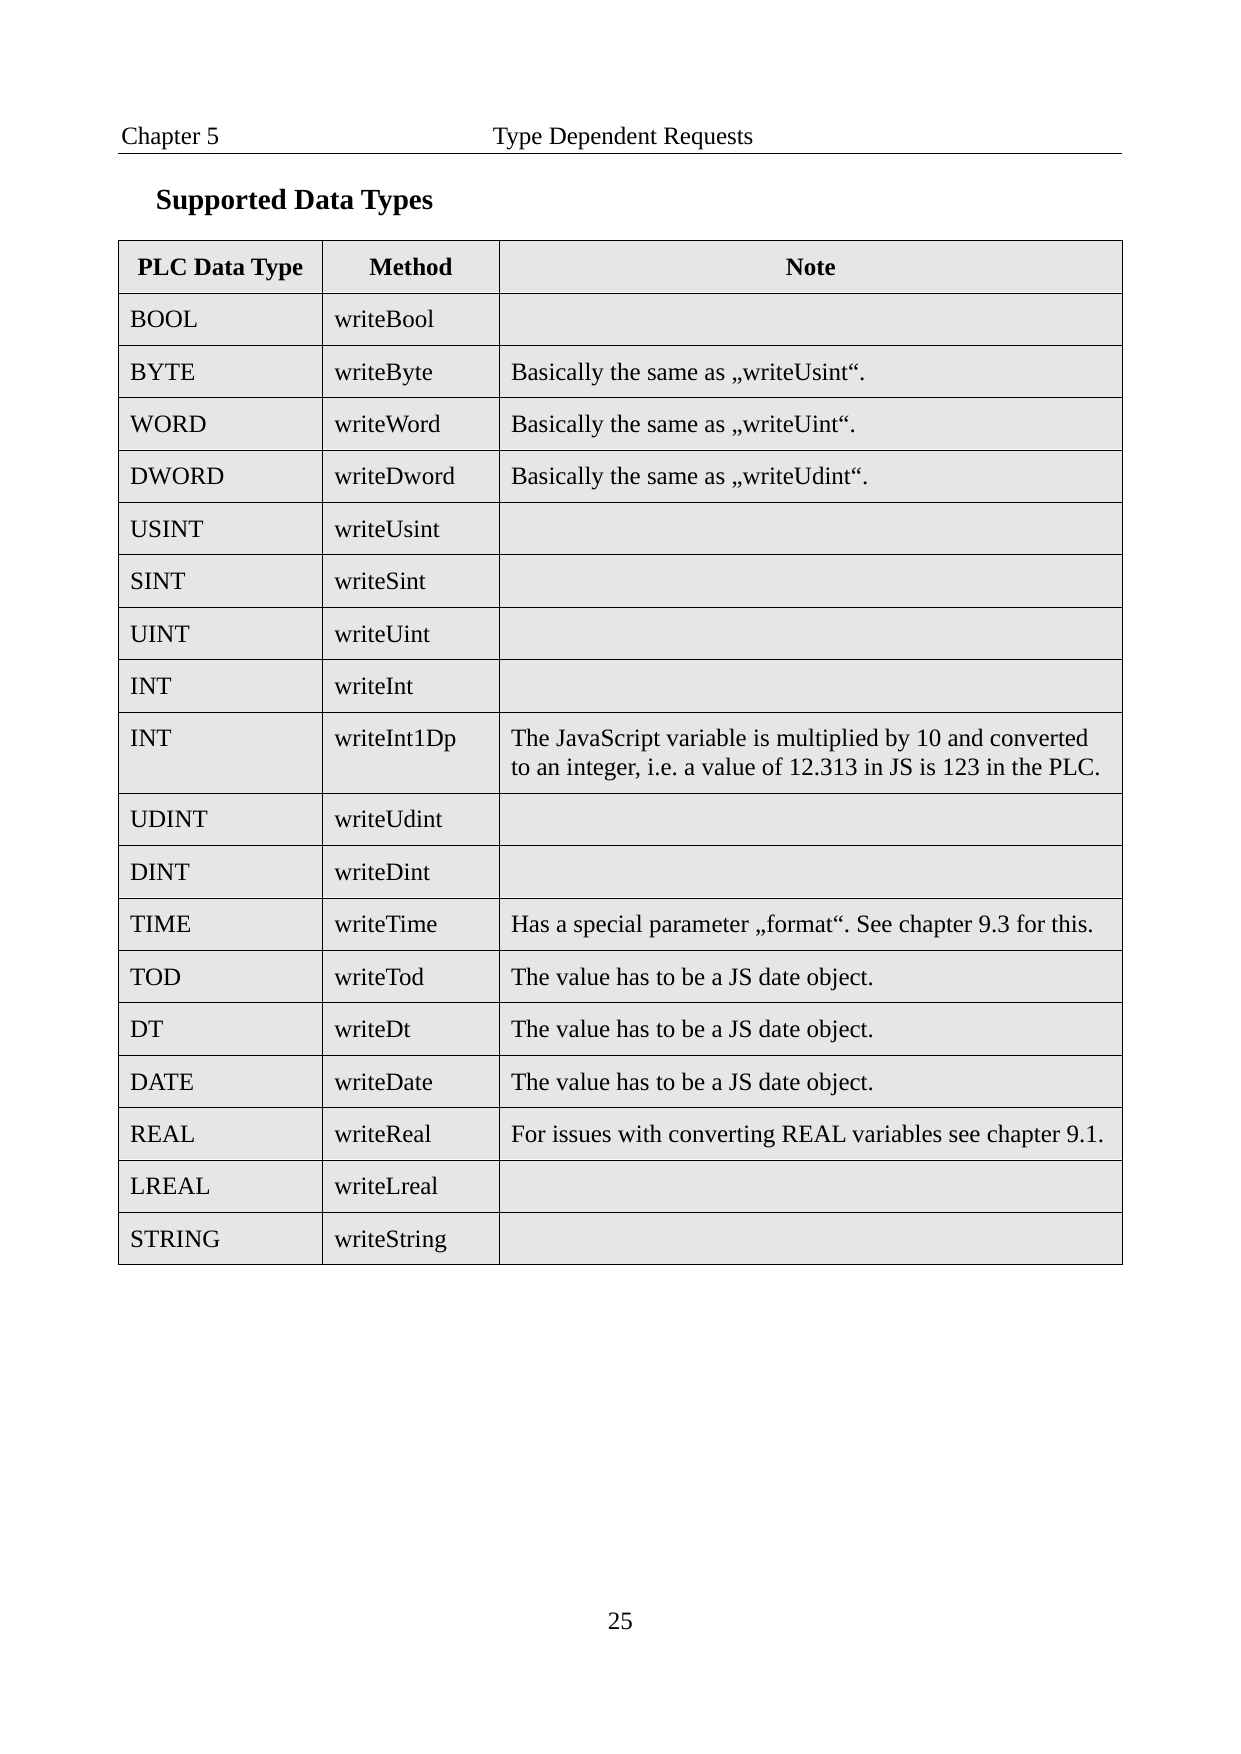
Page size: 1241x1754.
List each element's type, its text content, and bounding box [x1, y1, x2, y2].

table_cell writeWord [323, 398, 499, 449]
table_cell writeBool [323, 294, 499, 345]
table_header Note [500, 241, 1122, 292]
table_cell writeDate [323, 1056, 499, 1107]
table_cell writeInt1Dp [323, 713, 499, 793]
table_cell BYTE [119, 346, 322, 397]
table_cell DINT [119, 846, 322, 897]
table_cell writeReal [323, 1108, 499, 1159]
table_cell DATE [119, 1056, 322, 1107]
subtitle Supported Data Types [156, 182, 1122, 216]
table_cell Basically the same as „writeUint“. [500, 398, 1122, 449]
table_cell REAL [119, 1108, 322, 1159]
table_cell [500, 794, 1122, 845]
table_cell LREAL [119, 1161, 322, 1212]
table_cell [500, 503, 1122, 554]
table_cell BOOL [119, 294, 322, 345]
table_cell For issues with converting REAL variables see chapter 9.1. [500, 1108, 1122, 1159]
table_cell writeLreal [323, 1161, 499, 1212]
table_cell TIME [119, 899, 322, 950]
table_cell Has a special parameter „format“. See chapter 9.3 for this. [500, 899, 1122, 950]
table_cell TOD [119, 951, 322, 1002]
table_cell writeDint [323, 846, 499, 897]
table_cell [500, 846, 1122, 897]
table_cell [500, 294, 1122, 345]
table_cell INT [119, 713, 322, 793]
table_cell writeString [323, 1213, 499, 1264]
table_cell writeTod [323, 951, 499, 1002]
table_cell writeInt [323, 660, 499, 712]
table_cell Basically the same as „writeUsint“. [500, 346, 1122, 397]
table_cell writeUsint [323, 503, 499, 554]
table_header Method [323, 241, 499, 292]
table_cell [500, 1161, 1122, 1212]
table_cell The JavaScript variable is multiplied by 10 and converted to an integer, i.e. a value of 12.313 in JS is 123 in the PLC. [500, 713, 1122, 793]
table_cell DT [119, 1003, 322, 1055]
table_cell [500, 555, 1122, 607]
table_cell USINT [119, 503, 322, 554]
table_cell STRING [119, 1213, 322, 1264]
table_cell SINT [119, 555, 322, 607]
table_cell DWORD [119, 451, 322, 502]
table_cell Basically the same as „writeUdint“. [500, 451, 1122, 502]
table_cell The value has to be a JS date object. [500, 1003, 1122, 1055]
table_cell writeDword [323, 451, 499, 502]
table_cell The value has to be a JS date object. [500, 951, 1122, 1002]
table_cell writeUdint [323, 794, 499, 845]
table_cell UDINT [119, 794, 322, 845]
table_cell INT [119, 660, 322, 712]
table_cell writeByte [323, 346, 499, 397]
table_cell [500, 1213, 1122, 1264]
table_cell WORD [119, 398, 322, 449]
table_cell [500, 660, 1122, 712]
table_cell writeSint [323, 555, 499, 607]
table_header PLC Data Type [119, 241, 322, 292]
table_cell writeTime [323, 899, 499, 950]
table_cell writeUint [323, 608, 499, 659]
table_cell [500, 608, 1122, 659]
table_cell UINT [119, 608, 322, 659]
table_cell The value has to be a JS date object. [500, 1056, 1122, 1107]
table_cell writeDt [323, 1003, 499, 1055]
